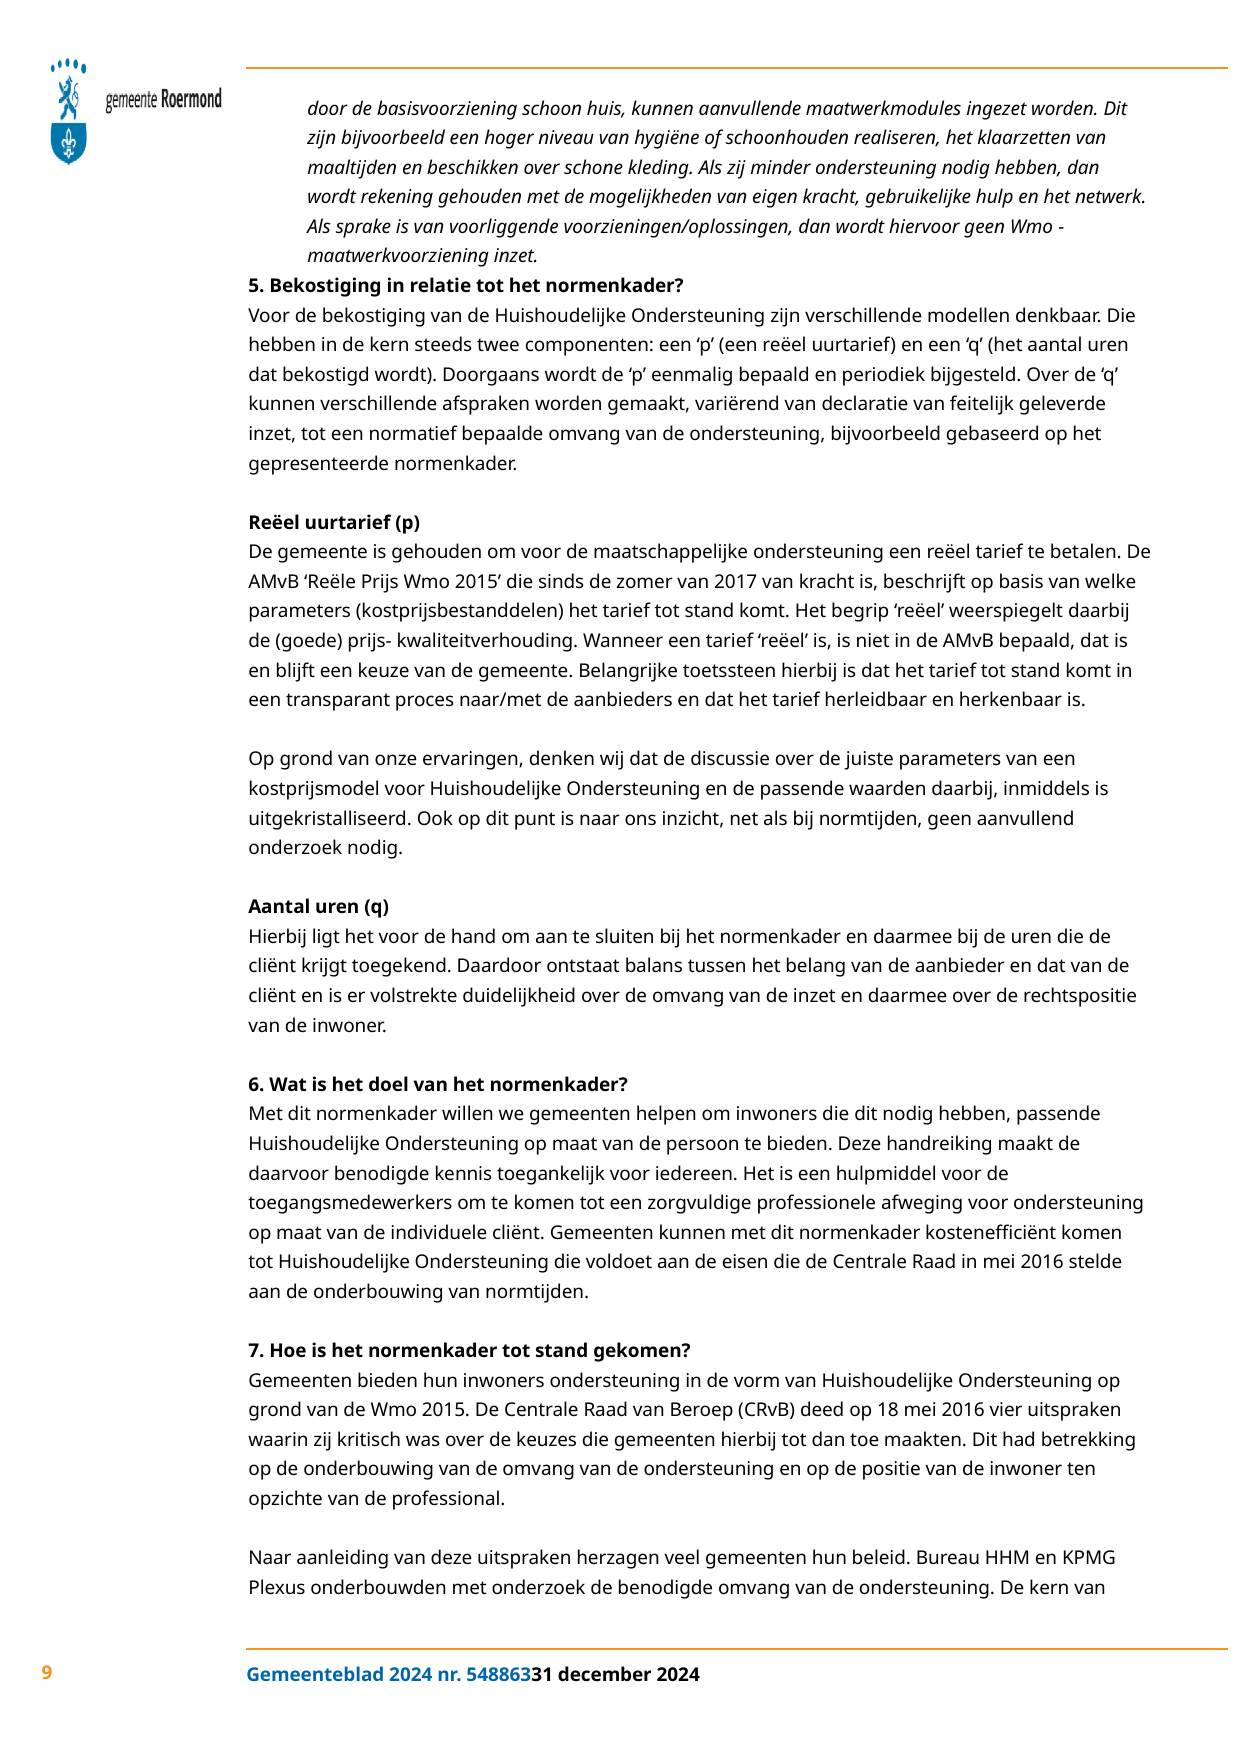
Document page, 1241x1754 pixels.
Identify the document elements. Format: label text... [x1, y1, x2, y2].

list door de basisvoorziening schoon huis, kunnen aanvullende maatwerkmodules ingezet worden. Dit zijn bijvoorbeeld een hoger niveau van hygiëne of schoonhouden realiseren, het klaarzetten van maaltijden en beschikken over schone kleding. Als zij minder ondersteuning nodig hebben, dan wordt rekening gehouden met de mogelijkheden van eigen kracht, gebruikelijke hulp en het netwerk. Als sprake is van voorliggende voorzieningen/oplossingen, dan wordt hiervoor geen Wmo -maatwerkvoorziening inzet. [248, 95, 1152, 268]
text De gemeente is gehouden om voor de maatschappelijke ondersteuning een reëel tarief te betalen. De AMvB ‘Reële Prijs Wmo 2015’ die sinds de zomer van 2017 van kracht is, beschrijft op basis van welke parameters (kostprijsbestanddelen) het tarief tot stand komt. Het begrip ‘reëel’ weerspiegelt daarbij de (goede) prijs- kwaliteitverhouding. Wanneer een tarief ‘reëel’ is, is niet in de AMvB bepaald, dat is en blijft een keuze van de gemeente. Belangrijke toetssteen hierbij is dat het tarief tot stand komt in een transparant proces naar/met de aanbieders en dat het tarief herleidbaar en herkenbaar is. [248, 538, 1152, 712]
text Naar aanleiding van deze uitspraken herzagen veel gemeenten hun beleid. Bureau HHM en KPMG Plexus onderbouwden met onderzoek de benodigde omvang van de ondersteuning. De kern van [248, 1544, 1152, 1600]
text Hierbij ligt het voor de hand om aan te sluiten bij het normenkader en daarmee bij de uren die de cliënt krijgt toegekend. Daardoor ontstaat balans tussen het belang van de aanbieder en dat van de cliënt en is er volstrekte duidelijkheid over de omvang van de inzet en daarmee over de rechtspositie van de inwoner. [248, 923, 1152, 1038]
text Aantal uren (q) [248, 893, 1152, 919]
text Reëel uurtarief (p) [248, 509, 1152, 535]
text 5. Bekostiging in relatie tot het normenkader? [248, 272, 1152, 298]
text Gemeenten bieden hun inwoners ondersteuning in de vorm van Huishoudelijke Ondersteuning op grond van de Wmo 2015. De Centrale Raad van Beroep (CRvB) deed op 18 mei 2016 vier uitspraken waarin zij kritisch was over de keuzes die gemeenten hierbij tot dan toe maakten. Dit had betrekking op de onderbouwing van de omvang van de ondersteuning en op de positie van de inwoner ten opzichte van de professional. [248, 1367, 1152, 1511]
picture [41, 47, 231, 172]
text 7. Hoe is het normenkader tot stand gekomen? [248, 1337, 1152, 1363]
text 6. Wat is het doel van het normenkader? [248, 1071, 1152, 1097]
text Op grond van onze ervaringen, denken wij dat de discussie over de juiste parameters van een kostprijsmodel voor Huishoudelijke Ondersteuning en de passende waarden daarbij, inmiddels is uitgekristalliseerd. Ook op dit punt is naar ons inzicht, net als bij normtijden, geen aanvullend onderzoek nodig. [248, 746, 1152, 860]
text Voor de bekostiging van de Huishoudelijke Ondersteuning zijn verschillende modellen denkbaar. Die hebben in de kern steeds twee componenten: een ‘p’ (een reëel uurtarief) en een ‘q’ (het aantal uren dat bekostigd wordt). Doorgaans wordt de ‘p’ eenmalig bepaald en periodiek bijgesteld. Over de ‘q’ kunnen verschillende afspraken worden gemaakt, variërend van declaratie van feitelijk geleverde inzet, tot een normatief bepaalde omvang van de ondersteuning, bijvoorbeeld gebaseerd op het gepresenteerde normenkader. [248, 302, 1152, 476]
text Met dit normenkader willen we gemeenten helpen om inwoners die dit nodig hebben, passende Huishoudelijke Ondersteuning op maat van de persoon te bieden. Deze handreiking maakt de daarvoor benodigde kennis toegankelijk voor iedereen. Het is een hulpmiddel voor de toegangsmedewerkers om te komen tot een zorgvuldige professionele afweging voor ondersteuning op maat van de individuele cliënt. Gemeenten kunnen met dit normenkader kostenefficiënt komen tot Huishoudelijke Ondersteuning die voldoet aan de eisen die de Centrale Raad in mei 2016 stelde aan de onderbouwing van normtijden. [248, 1101, 1152, 1304]
